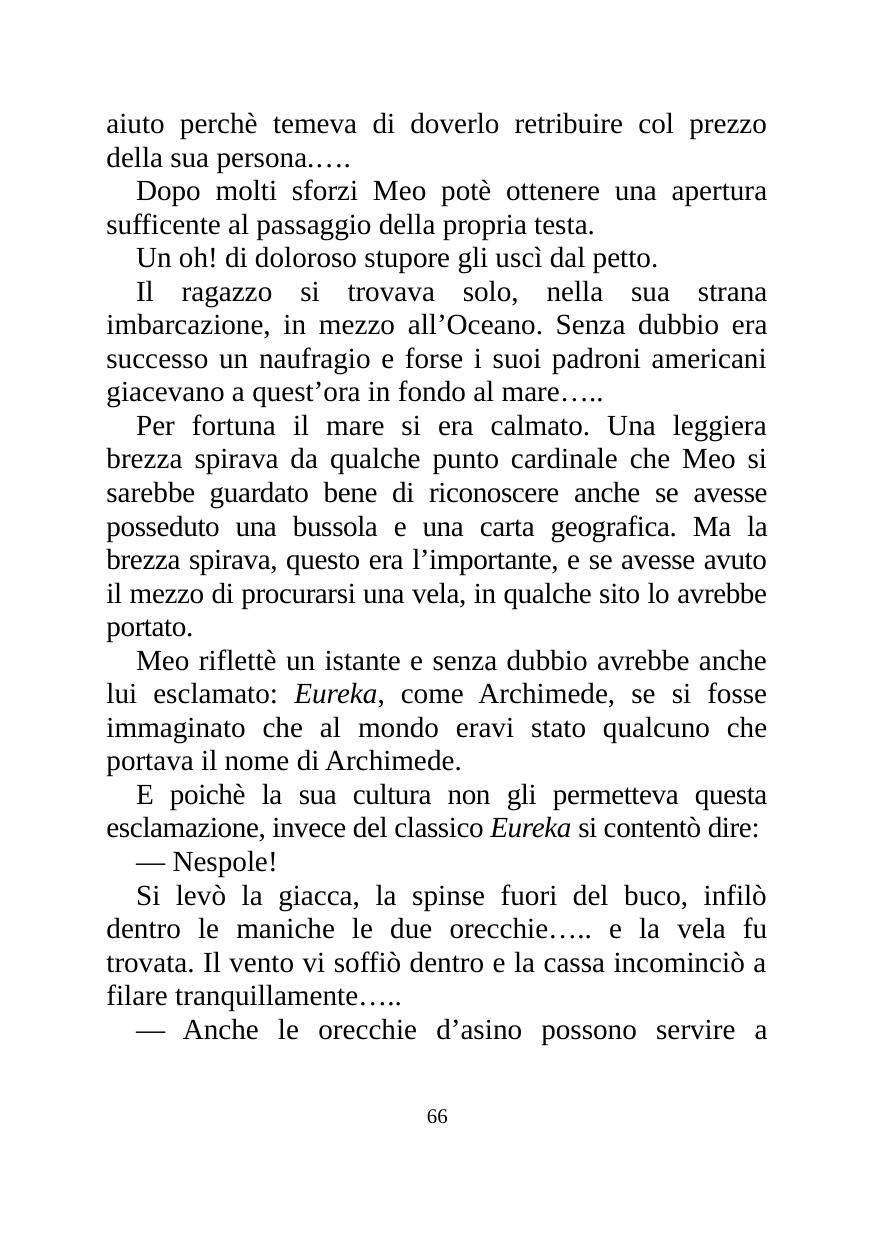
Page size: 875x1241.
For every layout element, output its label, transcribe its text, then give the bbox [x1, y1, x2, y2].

text Dopo molti sforzi Meo potè ottenere una apertura sufficente al passaggio della propria testa. [106, 173, 768, 240]
text Si levò la giacca, la spinse fuori del buco, infilò dentro le maniche le due orecchie….. e la vela fu trovata. Il vento vi soffiò dentro e la cassa incominciò a filare tranquillamente….. [106, 878, 768, 1012]
text aiuto perchè temeva di doverlo retribuire col prezzo della sua persona.…. [106, 106, 768, 173]
text Il ragazzo si trovava solo, nella sua strana imbarcazione, in mezzo all’Oceano. Senza dubbio era successo un naufragio e forse i suoi padroni americani giacevano a quest’ora in fondo al mare….. [106, 274, 768, 408]
text Meo riflettè un istante e senza dubbio avrebbe anche lui esclamato: Eureka, come Archimede, se si fosse immaginato che al mondo eravi stato qualcuno che portava il nome di Archimede. [106, 643, 768, 777]
text — Anche le orecchie d’asino possono servire a [106, 1012, 768, 1045]
text E poichè la sua cultura non gli permetteva questa esclamazione, invece del classico Eureka si contentò dire: [106, 777, 768, 844]
text — Nespole! [106, 844, 768, 878]
text Un oh! di doloroso stupore gli uscì dal petto. [106, 240, 768, 274]
text Per fortuna il mare si era calmato. Una leggiera brezza spirava da qualche punto cardinale che Meo si sarebbe guardato bene di riconoscere anche se avesse posseduto una bussola e una carta geografica. Ma la brezza spirava, questo era l’importante, e se avesse avuto il mezzo di procurarsi una vela, in qualche sito lo avrebbe portato. [106, 408, 768, 643]
